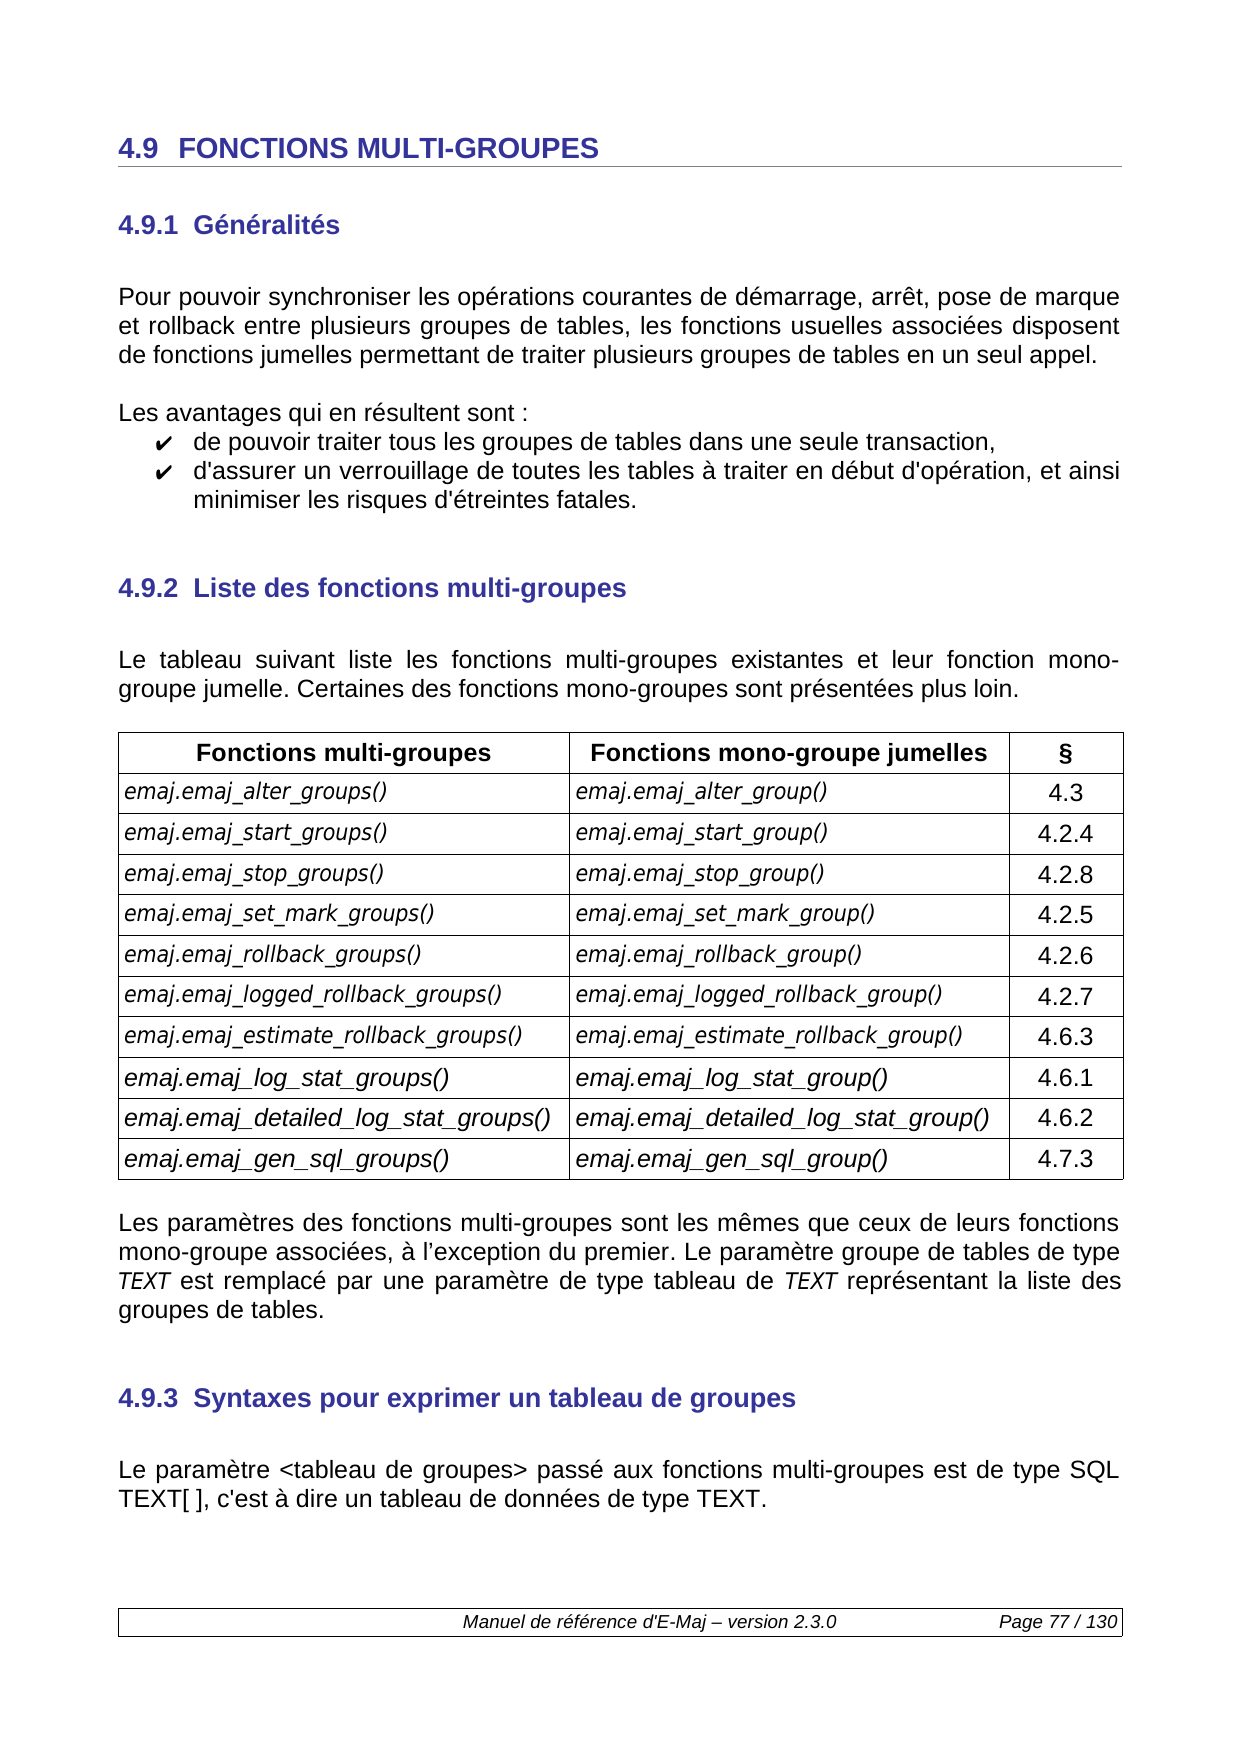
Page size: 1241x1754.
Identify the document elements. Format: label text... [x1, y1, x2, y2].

subtitle Fonctions multi-groupes [118, 131, 1122, 166]
table_cell 4.2.6 [1010, 936, 1123, 976]
text Pour pouvoir synchroniser les opérations courantes de démarrage, arrêt, pose de marque et rollback entre plusieurs groupes de tables, les fonctions usuelles associées disposent de fonctions jumelles permettant de traiter plusieurs groupes de tables en un seul appel. [118, 281, 1122, 369]
table_cell 4.2.7 [1010, 977, 1123, 1016]
table_cell 4.6.1 [1010, 1058, 1123, 1097]
table_cell emaj.emaj_stop_groups() [119, 855, 569, 894]
table_cell emaj.emaj_logged_rollback_group() [570, 977, 1009, 1016]
table_cell emaj.emaj_set_mark_groups() [119, 895, 569, 935]
table_cell 4.2.4 [1010, 814, 1123, 854]
subtitle Généralités [118, 209, 1122, 240]
table_cell emaj.emaj_alter_group() [570, 774, 1009, 813]
text Le paramètre <tableau de groupes> passé aux fonctions multi-groupes est de type SQL TEXT[ ], c'est à dire un tableau de données de type TEXT. [118, 1455, 1122, 1513]
list d'assurer un verrouillage de toutes les tables à traiter en début d'opération, et ainsi minimiser les risques d'étreintes fatales. [156, 456, 1122, 514]
table_cell emaj.emaj_stop_group() [570, 855, 1009, 894]
subtitle Syntaxes pour exprimer un tableau de groupes [118, 1382, 1122, 1413]
table_cell emaj.emaj_gen_sql_group() [570, 1139, 1009, 1179]
table_cell emaj.emaj_detailed_log_stat_groups() [119, 1099, 569, 1138]
table_cell 4.2.8 [1010, 855, 1123, 894]
table_cell emaj.emaj_rollback_groups() [119, 936, 569, 976]
table_cell 4.7.3 [1010, 1139, 1123, 1179]
table_cell emaj.emaj_start_group() [570, 814, 1009, 854]
table_cell emaj.emaj_alter_groups() [119, 774, 569, 813]
list de pouvoir traiter tous les groupes de tables dans une seule transaction, [156, 427, 1122, 456]
subtitle Liste des fonctions multi-groupes [118, 572, 1122, 603]
table_cell 4.6.2 [1010, 1099, 1123, 1138]
table_header Fonctions multi-groupes [119, 733, 569, 772]
text Les avantages qui en résultent sont : [118, 398, 1122, 427]
table_cell 4.6.3 [1010, 1017, 1123, 1057]
table_cell emaj.emaj_log_stat_groups() [119, 1058, 569, 1097]
table_cell emaj.emaj_start_groups() [119, 814, 569, 854]
table_cell 4.3 [1010, 774, 1123, 813]
table_cell emaj.emaj_rollback_group() [570, 936, 1009, 976]
table_cell emaj.emaj_log_stat_group() [570, 1058, 1009, 1097]
table_cell emaj.emaj_estimate_rollback_group() [570, 1017, 1009, 1057]
table_cell emaj.emaj_gen_sql_groups() [119, 1139, 569, 1179]
table_cell emaj.emaj_logged_rollback_groups() [119, 977, 569, 1016]
table_cell emaj.emaj_estimate_rollback_groups() [119, 1017, 569, 1057]
table_header § [1010, 733, 1123, 772]
table_cell emaj.emaj_detailed_log_stat_group() [570, 1099, 1009, 1138]
text Les paramètres des fonctions multi-groupes sont les mêmes que ceux de leurs fonctions mono-groupe associées, à l’exception du premier. Le paramètre groupe de tables de type TEXT est remplacé par une paramètre de type tableau de TEXT représentant la liste des groupes de tables. [118, 1208, 1122, 1324]
table_cell 4.2.5 [1010, 895, 1123, 935]
table_cell emaj.emaj_set_mark_group() [570, 895, 1009, 935]
table_header Fonctions mono-groupe jumelles [570, 733, 1009, 772]
text Le tableau suivant liste les fonctions multi-groupes existantes et leur fonction mono-groupe jumelle. Certaines des fonctions mono-groupes sont présentées plus loin. [118, 645, 1122, 703]
